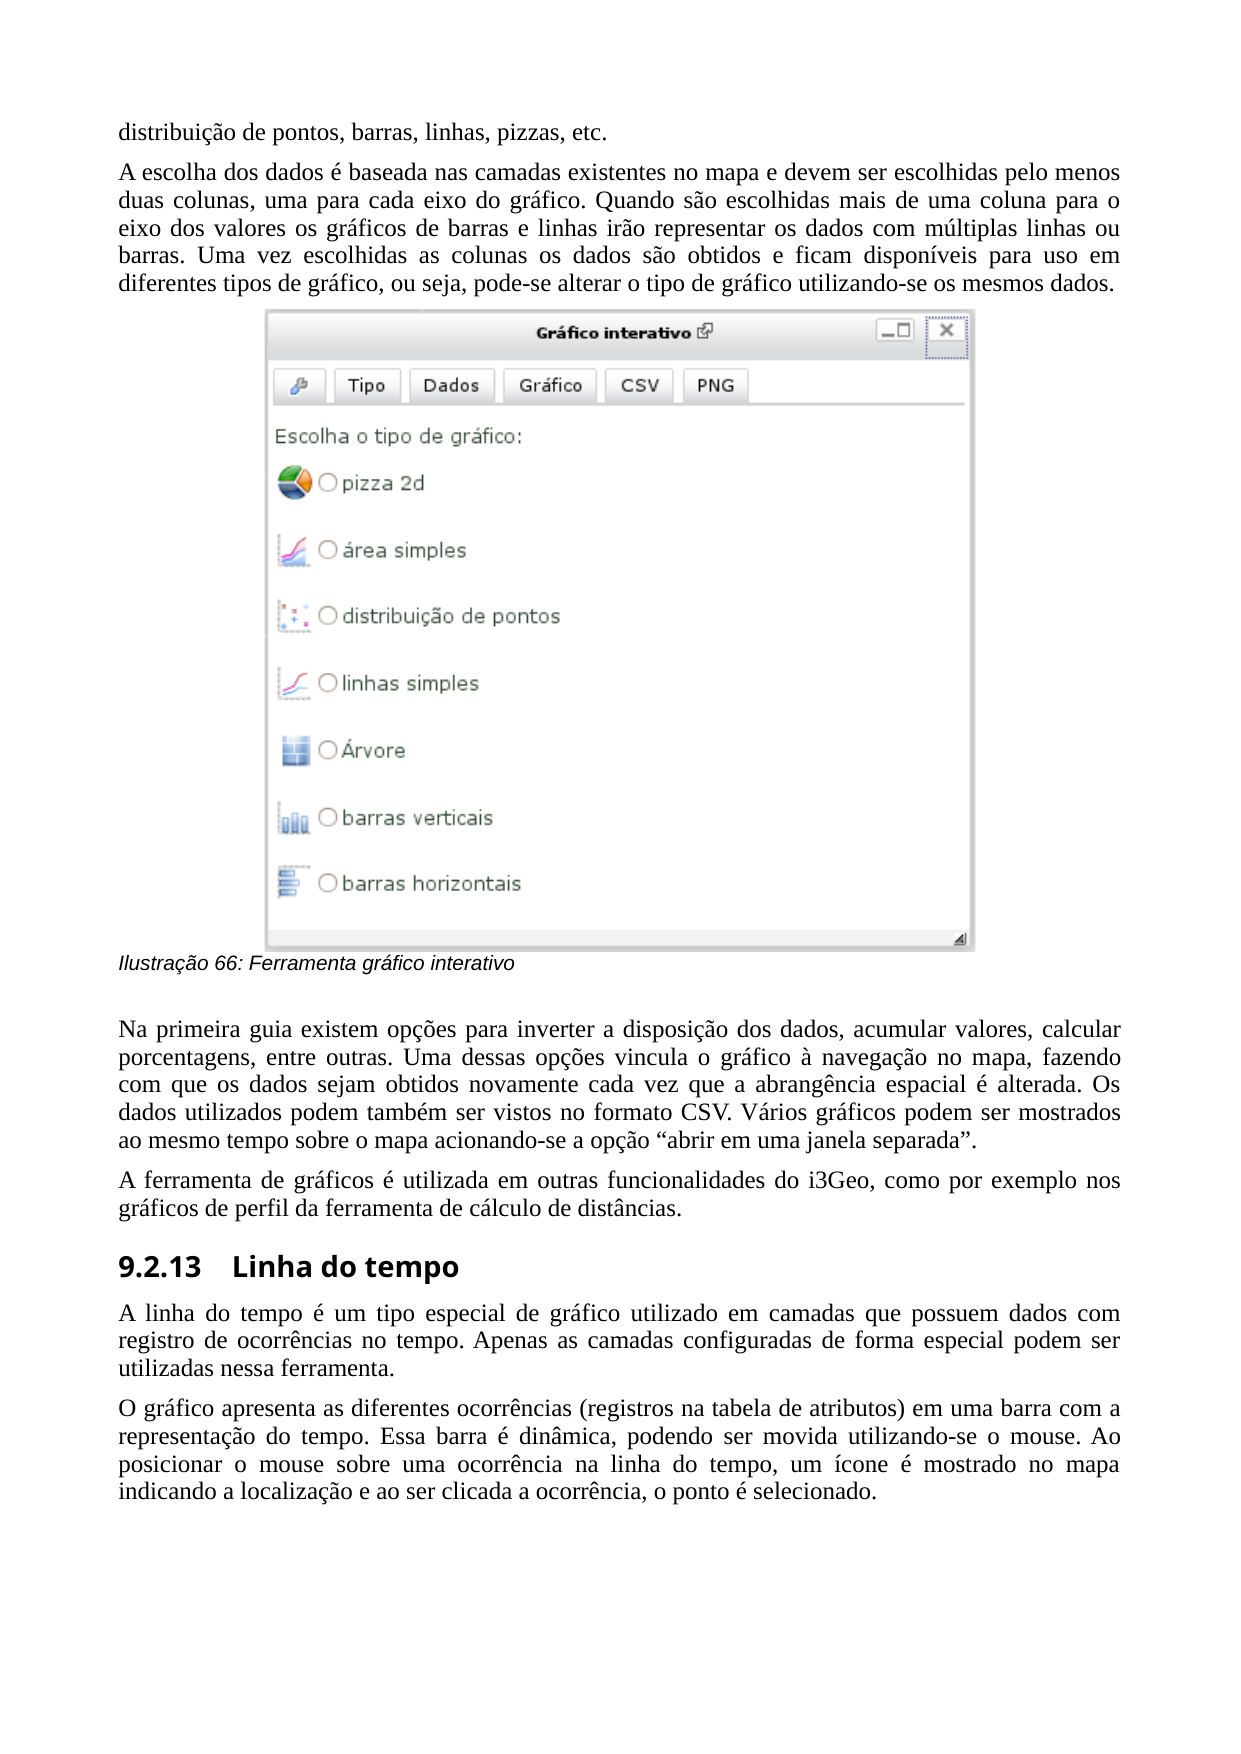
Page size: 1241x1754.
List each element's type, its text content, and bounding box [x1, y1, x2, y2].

text A ferramenta de gráficos é utilizada em outras funcionalidades do i3Geo, como por exemplo nos gráficos de perfil da ferramenta de cálculo de distâncias. [118, 1166, 1122, 1221]
text Ilustração 66: Ferramenta gráfico interativo [118, 952, 1122, 975]
text A escolha dos dados é baseada nas camadas existentes no mapa e devem ser escolhidas pelo menos duas colunas, uma para cada eixo do gráfico. Quando são escolhidas mais de uma coluna para o eixo dos valores os gráficos de barras e linhas irão representar os dados com múltiplas linhas ou barras. Uma vez escolhidas as colunas os dados são obtidos e ficam disponíveis para uso em diferentes tipos de gráfico, ou seja, pode-se alterar o tipo de gráfico utilizando-se os mesmos dados. [118, 158, 1122, 297]
text O gráfico apresenta as diferentes ocorrências (registros na tabela de atributos) em uma barra com a representação do tempo. Essa barra é dinâmica, podendo ser movida utilizando-se o mouse. Ao posicionar o mouse sobre uma ocorrência na linha do tempo, um ícone é mostrado no mapa indicando a localização e ao ser clicada a ocorrência, o ponto é selecionado. [118, 1394, 1122, 1505]
subtitle Linha do tempo [118, 1246, 1122, 1286]
text distribuição de pontos, barras, linhas, pizzas, etc. [118, 118, 1122, 146]
text Na primeira guia existem opções para inverter a disposição dos dados, acumular valores, calcular porcentagens, entre outras. Uma dessas opções vincula o gráfico à navegação no mapa, fazendo com que os dados sejam obtidos novamente cada vez que a abrangência espacial é alterada. Os dados utilizados podem também ser vistos no formato CSV. Vários gráficos podem ser mostrados ao mesmo tempo sobre o mapa acionando-se a opção “abrir em uma janela separada”. [118, 1015, 1122, 1153]
text A linha do tempo é um tipo especial de gráfico utilizado em camadas que possuem dados com registro de ocorrências no tempo. Apenas as camadas configuradas de forma especial podem ser utilizadas nessa ferramenta. [118, 1299, 1122, 1382]
picture [264, 309, 976, 952]
